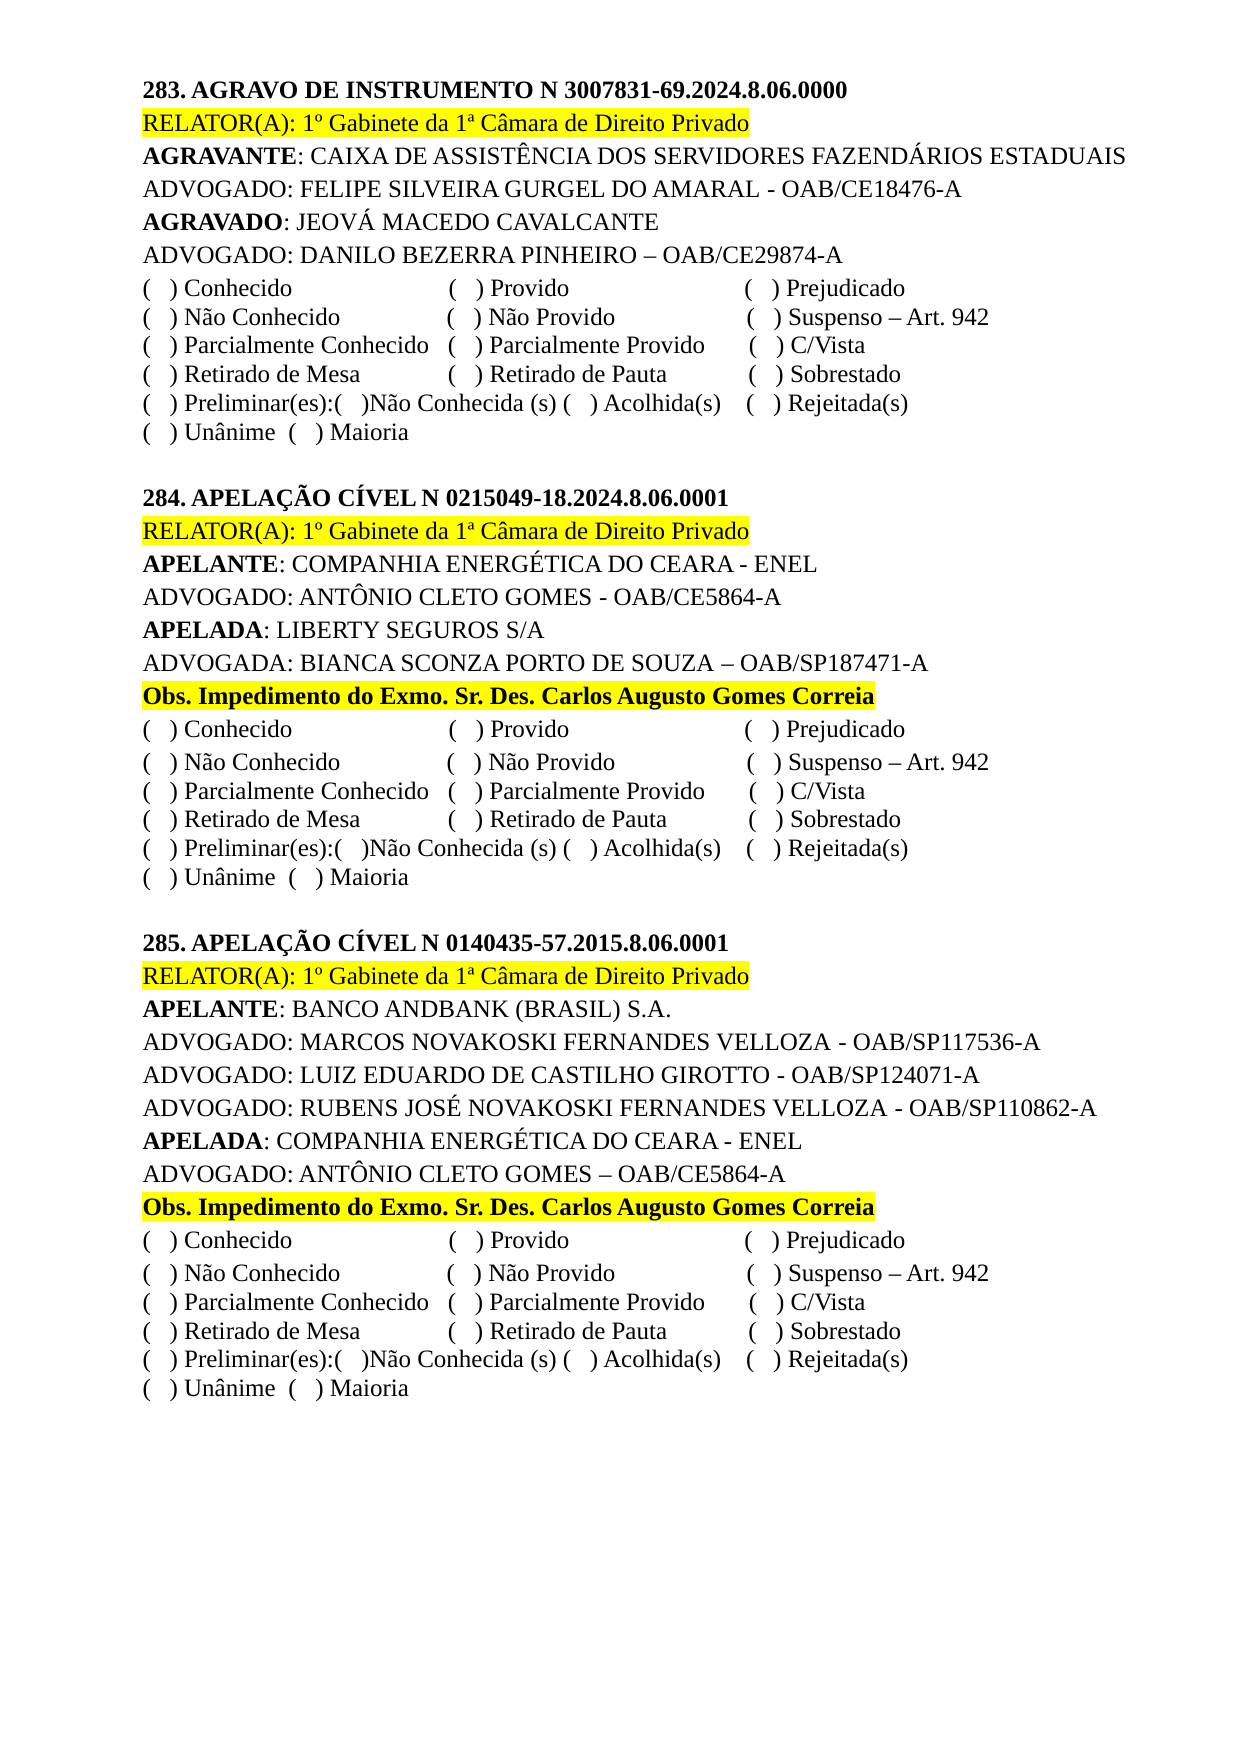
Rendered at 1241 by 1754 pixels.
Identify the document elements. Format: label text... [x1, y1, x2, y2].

text ( ) Parcialmente Conhecido ( ) Parcialmente Provido ( ) C/Vista [142, 776, 1158, 804]
text ( ) Preliminar(es):( )Não Conhecida (s) ( ) Acolhida(s) ( ) Rejeitada(s) [142, 388, 1158, 417]
text ( ) Unânime ( ) Maioria 284. APELAÇÃO CÍVEL N 0215049-18.2024.8.06.0001 RELATOR(A): 1º Gabinete da 1ª Câmara de Direito Privado APELANTE: COMPANHIA ENERGÉTICA DO CEARA - ENEL ADVOGADO: ANTÔNIO CLETO GOMES - OAB/CE5864-A APELADA: LIBERTY SEGUROS S/A ADVOGADA: BIANCA SCONZA PORTO DE SOUZA – OAB/SP187471-A [142, 417, 1141, 677]
text 285. APELAÇÃO CÍVEL N 0140435-57.2015.8.06.0001 RELATOR(A): 1º Gabinete da 1ª Câmara de Direito Privado APELANTE: BANCO ANDBANK (BRASIL) S.A. ADVOGADO: MARCOS NOVAKOSKI FERNANDES VELLOZA - OAB/SP117536-A ADVOGADO: LUIZ EDUARDO DE CASTILHO GIROTTO - OAB/SP124071-A ADVOGADO: RUBENS JOSÉ NOVAKOSKI FERNANDES VELLOZA - OAB/SP110862-A APELADA: COMPANHIA ENERGÉTICA DO CEARA - ENEL ADVOGADO: ANTÔNIO CLETO GOMES – OAB/CE5864-A [142, 895, 1141, 1188]
text 283. AGRAVO DE INSTRUMENTO N 3007831-69.2024.8.06.0000 RELATOR(A): 1º Gabinete da 1ª Câmara de Direito Privado AGRAVANTE: CAIXA DE ASSISTÊNCIA DOS SERVIDORES FAZENDÁRIOS ESTADUAIS ADVOGADO: FELIPE SILVEIRA GURGEL DO AMARAL - OAB/CE18476-A AGRAVADO: JEOVÁ MACEDO CAVALCANTE ADVOGADO: DANILO BEZERRA PINHEIRO – OAB/CE29874-A [142, 75, 1141, 269]
text ( ) Não Conhecido ( ) Não Provido ( ) Suspenso – Art. 942 [142, 1258, 1158, 1287]
text ( ) Retirado de Mesa ( ) Retirado de Pauta ( ) Sobrestado [142, 804, 1158, 833]
text ( ) Não Conhecido ( ) Não Provido ( ) Suspenso – Art. 942 [142, 747, 1158, 776]
text ( ) Parcialmente Conhecido ( ) Parcialmente Provido ( ) C/Vista [142, 331, 1158, 359]
text ( ) Conhecido ( ) Provido ( ) Prejudicado [142, 273, 1141, 302]
text Obs. Impedimento do Exmo. Sr. Des. Carlos Augusto Gomes Correia ( ) Conhecido ( ) Provido ( ) Prejudicado [142, 1192, 1141, 1254]
text Obs. Impedimento do Exmo. Sr. Des. Carlos Augusto Gomes Correia ( ) Conhecido ( ) Provido ( ) Prejudicado [142, 681, 1141, 743]
text ( ) Parcialmente Conhecido ( ) Parcialmente Provido ( ) C/Vista [142, 1287, 1158, 1316]
text ( ) Preliminar(es):( )Não Conhecida (s) ( ) Acolhida(s) ( ) Rejeitada(s) [142, 833, 1158, 862]
text ( ) Unânime ( ) Maioria [142, 862, 1141, 891]
text ( ) Retirado de Mesa ( ) Retirado de Pauta ( ) Sobrestado [142, 359, 1158, 388]
text ( ) Preliminar(es):( )Não Conhecida (s) ( ) Acolhida(s) ( ) Rejeitada(s) [142, 1344, 1158, 1373]
text ( ) Unânime ( ) Maioria [142, 1373, 1141, 1402]
text ( ) Não Conhecido ( ) Não Provido ( ) Suspenso – Art. 942 [142, 302, 1158, 331]
text ( ) Retirado de Mesa ( ) Retirado de Pauta ( ) Sobrestado [142, 1316, 1158, 1344]
